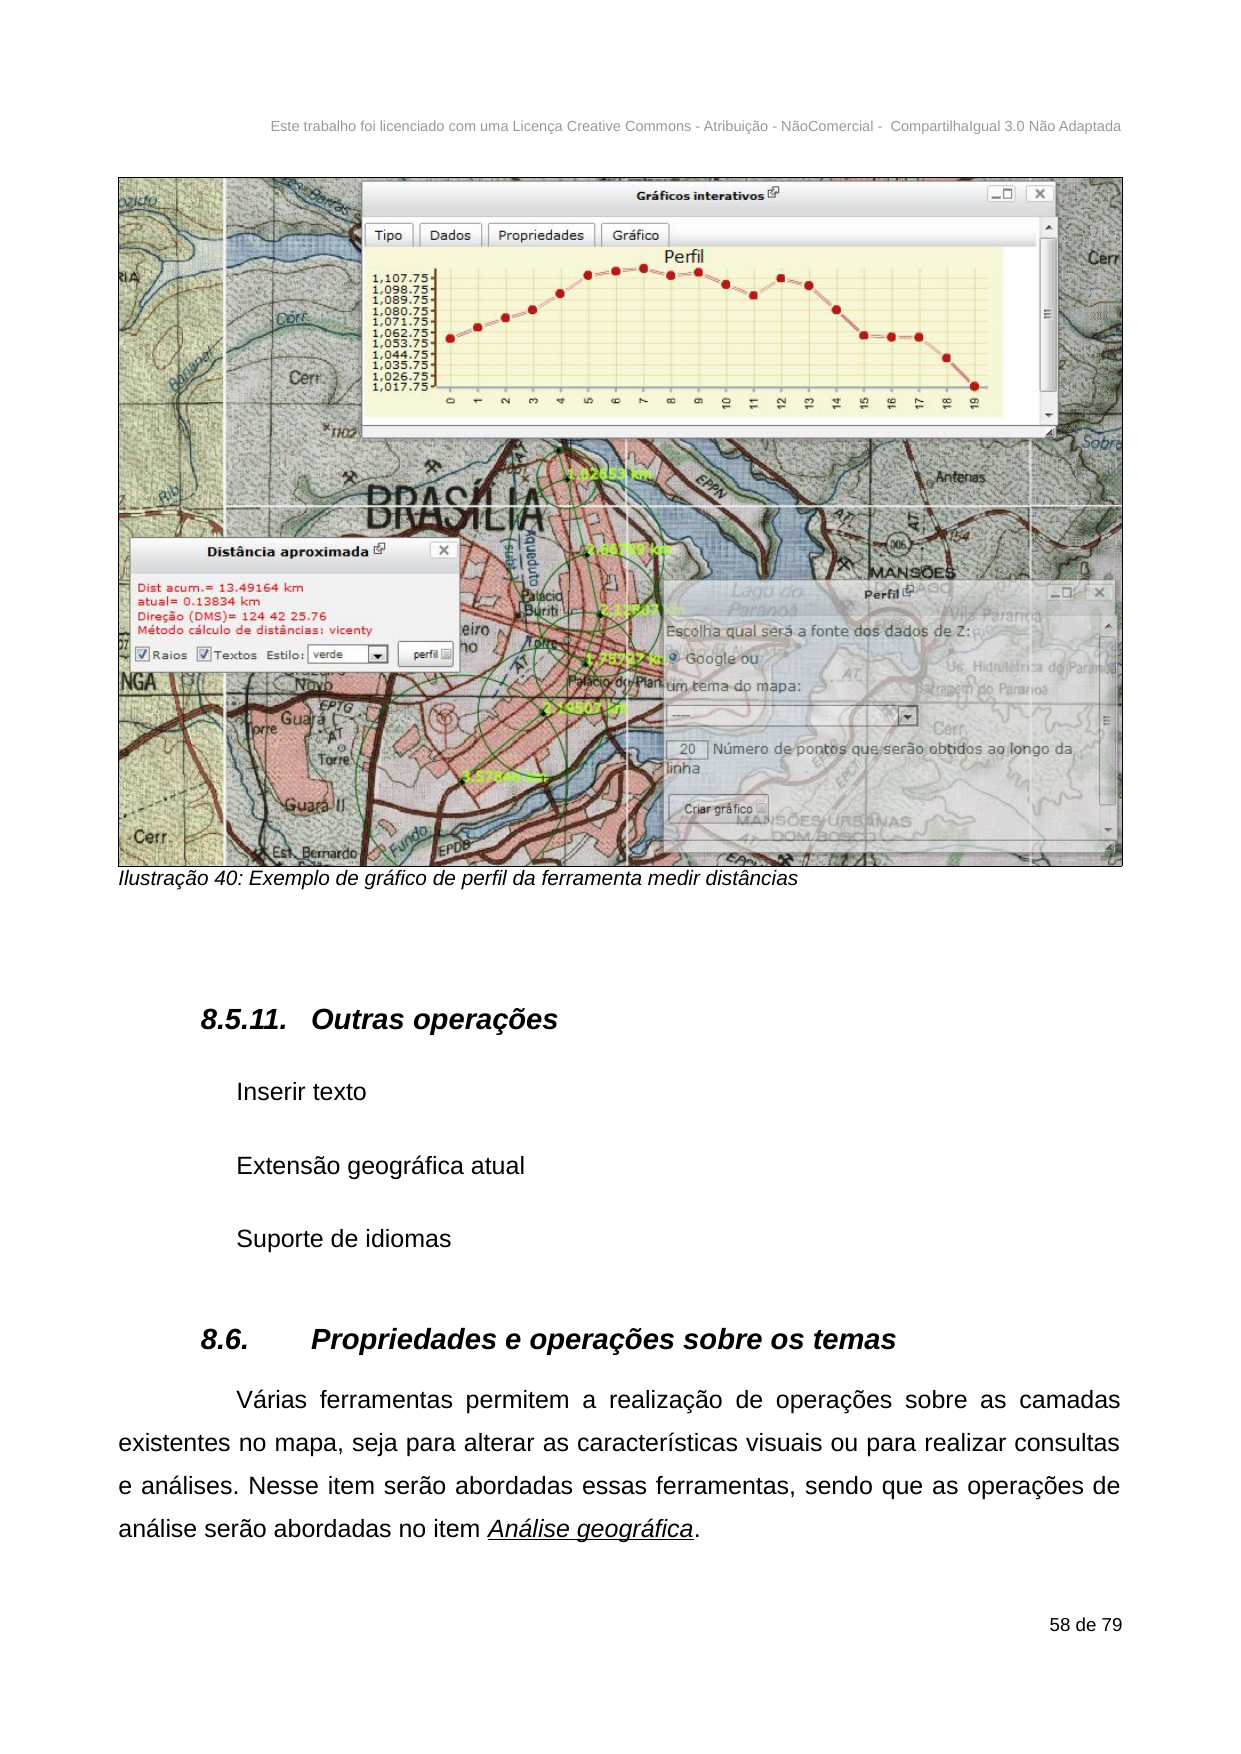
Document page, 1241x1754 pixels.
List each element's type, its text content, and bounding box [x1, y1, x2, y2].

picture [119, 178, 1122, 866]
text Suporte de idiomas [118, 1224, 1122, 1253]
subtitle Outras operações [163, 1002, 1122, 1036]
subtitle Propriedades e operações sobre os temas [163, 1322, 1077, 1356]
text Várias ferramentas permitem a realização de operações sobre as camadas existentes no mapa, seja para alterar as características visuais ou para realizar consultas e análises. Nesse item serão abordadas essas ferramentas, sendo que as operações de análise serão abordadas no item Análise geográfica. [118, 1385, 1122, 1543]
text Ilustração 40: Exemplo de gráfico de perfil da ferramenta medir distâncias [118, 867, 1122, 890]
text Inserir texto [118, 1077, 1122, 1106]
text Extensão geográfica atual [118, 1151, 1122, 1179]
